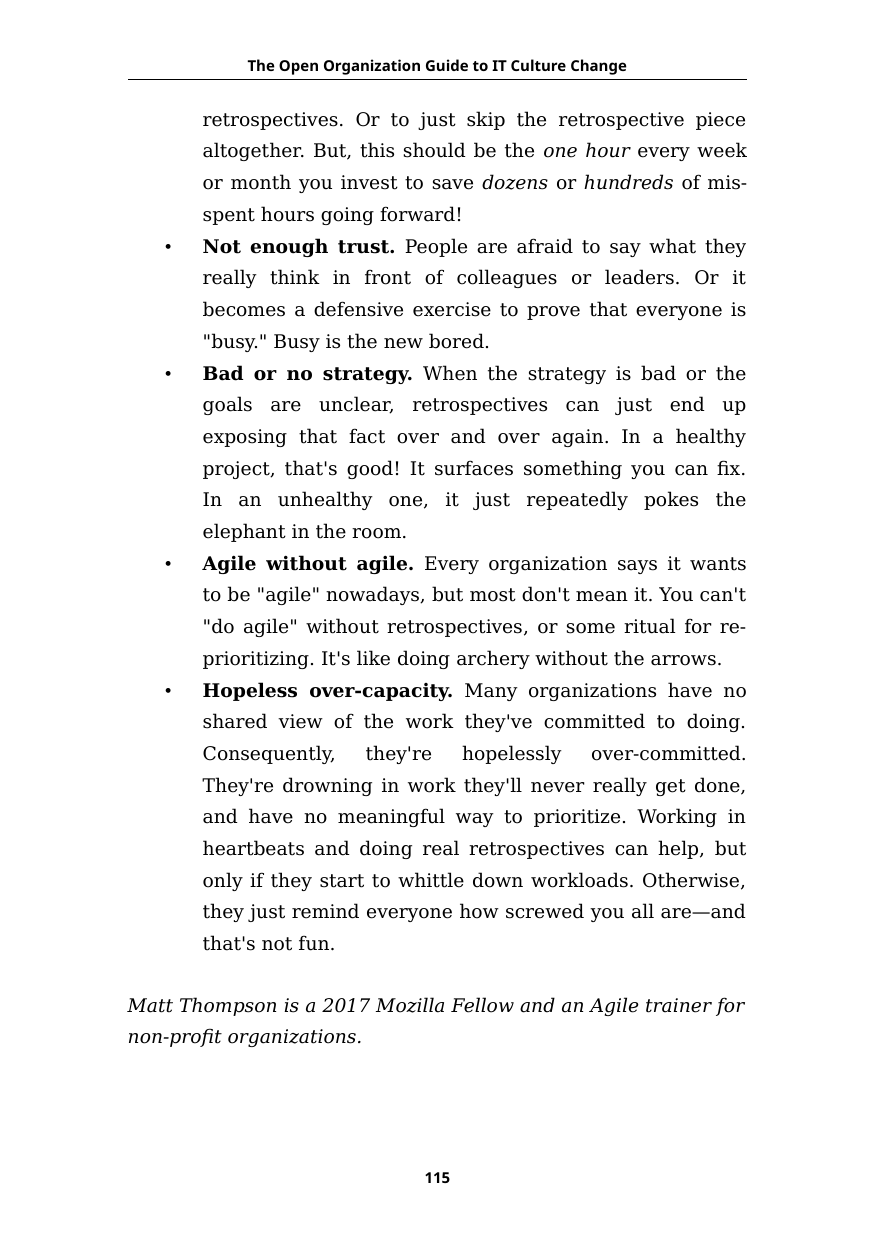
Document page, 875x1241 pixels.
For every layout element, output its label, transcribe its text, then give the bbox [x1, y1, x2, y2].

text Matt Thompson is a 2017 Mozilla Fellow and an Agile trainer for non-profit organizations. [127, 994, 747, 1048]
list Bad or no strategy. When the strategy is bad or the goals are unclear, retrospectives can just end up exposing that fact over and over again. In a healthy project, that's good! It surfaces something you can fix. In an unhealthy one, it just repeatedly pokes the elephant in the room. [165, 362, 747, 543]
list Hopeless over-capacity. Many organizations have no shared view of the work they've committed to doing. Consequently, they're hopelessly over-committed. They're drowning in work they'll never really get done, and have no meaningful way to prioritize. Working in heartbeats and doing real retrospectives can help, but only if they start to whittle down workloads. Otherwise, they just remind everyone how screwed you all are—and that's not fun. [165, 679, 747, 955]
list Not enough trust. People are afraid to say what they really think in front of colleagues or leaders. Or it becomes a defensive exercise to prove that everyone is "busy." Busy is the new bored. [165, 235, 747, 352]
list Agile without agile. Every organization says it wants to be "agile" nowadays, but most don't mean it. You can't "do agile" without retrospectives, or some ritual for re-prioritizing. It's like doing archery without the arrows. [165, 552, 747, 669]
list retrospectives. Or to just skip the retrospective piece altogether. But, this should be the one hour every week or month you invest to save dozens or hundreds of mis-spent hours going forward! [165, 109, 747, 226]
